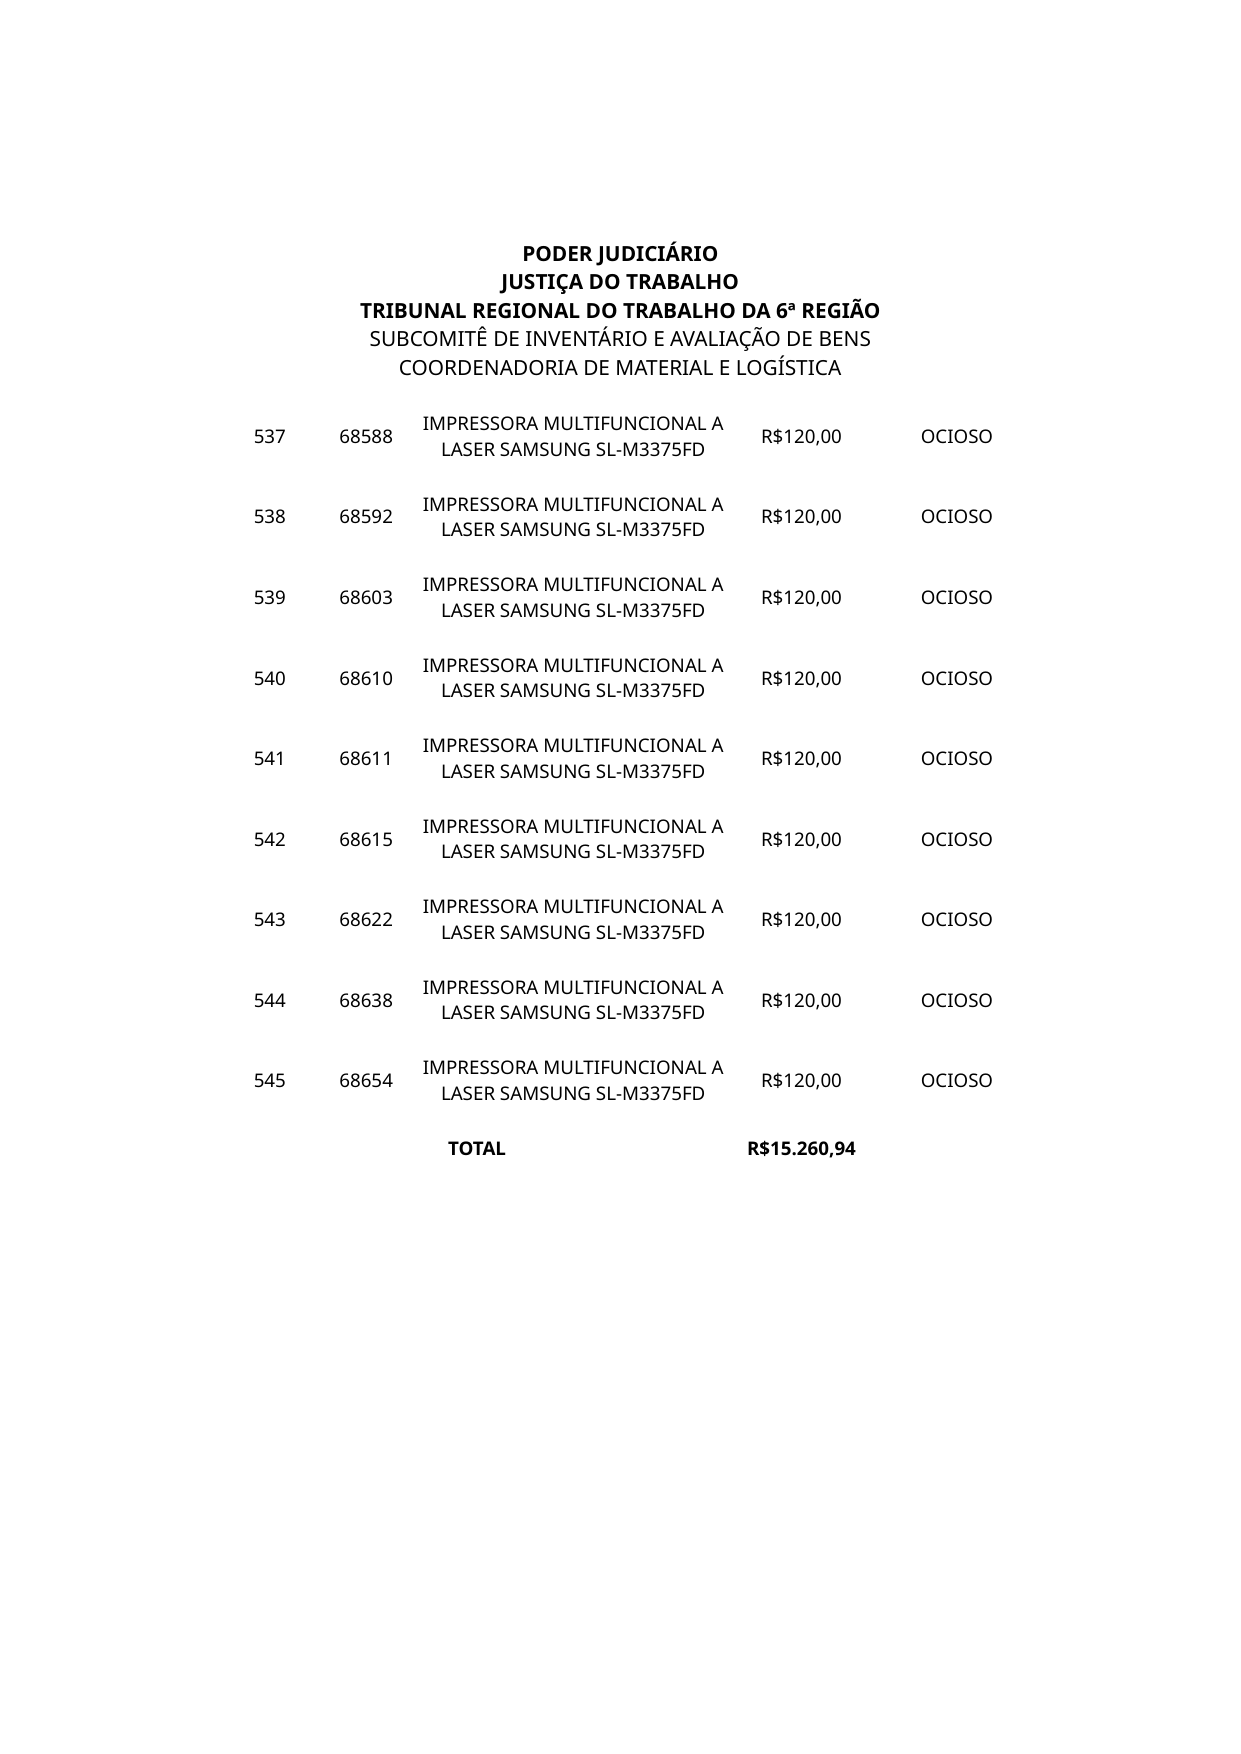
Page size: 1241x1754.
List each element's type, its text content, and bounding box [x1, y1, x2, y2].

table_cell R$120,00 [728, 411, 874, 491]
table_cell OCIOSO [875, 1055, 1039, 1135]
table_cell OCIOSO [875, 974, 1039, 1055]
table_cell IMPRESSORA MULTIFUNCIONAL A LASER SAMSUNG SL-M3375FD [418, 572, 728, 652]
table_cell IMPRESSORA MULTIFUNCIONAL A LASER SAMSUNG SL-M3375FD [418, 974, 728, 1055]
table_cell R$120,00 [728, 894, 874, 974]
table_cell R$15.260,94 [728, 1135, 874, 1190]
table_cell 538 [226, 491, 314, 572]
table_cell OCIOSO [875, 813, 1039, 894]
table_cell OCIOSO [875, 733, 1039, 813]
table_cell [875, 1135, 1039, 1190]
table_cell 68615 [314, 813, 418, 894]
table_cell OCIOSO [875, 572, 1039, 652]
table_cell 68592 [314, 491, 418, 572]
table_cell R$120,00 [728, 974, 874, 1055]
table_cell 68603 [314, 572, 418, 652]
table_cell 68611 [314, 733, 418, 813]
table_cell OCIOSO [875, 652, 1039, 733]
table_cell R$120,00 [728, 652, 874, 733]
table_cell IMPRESSORA MULTIFUNCIONAL A LASER SAMSUNG SL-M3375FD [418, 813, 728, 894]
table_cell OCIOSO [875, 411, 1039, 491]
table_cell 545 [226, 1055, 314, 1135]
table_cell 540 [226, 652, 314, 733]
table_cell 541 [226, 733, 314, 813]
table_cell OCIOSO [875, 894, 1039, 974]
table_cell R$120,00 [728, 572, 874, 652]
table_cell IMPRESSORA MULTIFUNCIONAL A LASER SAMSUNG SL-M3375FD [418, 733, 728, 813]
table_cell IMPRESSORA MULTIFUNCIONAL A LASER SAMSUNG SL-M3375FD [418, 652, 728, 733]
table_cell IMPRESSORA MULTIFUNCIONAL A LASER SAMSUNG SL-M3375FD [418, 491, 728, 572]
table_cell 68638 [314, 974, 418, 1055]
table_cell TOTAL [226, 1135, 728, 1190]
table_cell OCIOSO [875, 491, 1039, 572]
table_cell 68610 [314, 652, 418, 733]
table_cell 68588 [314, 411, 418, 491]
table_cell R$120,00 [728, 1055, 874, 1135]
table_cell 544 [226, 974, 314, 1055]
table_cell 542 [226, 813, 314, 894]
table_cell R$120,00 [728, 813, 874, 894]
table_cell IMPRESSORA MULTIFUNCIONAL A LASER SAMSUNG SL-M3375FD [418, 1055, 728, 1135]
table_cell 539 [226, 572, 314, 652]
table_cell 543 [226, 894, 314, 974]
table_cell 537 [226, 411, 314, 491]
table_cell IMPRESSORA MULTIFUNCIONAL A LASER SAMSUNG SL-M3375FD [418, 411, 728, 491]
table_cell 68654 [314, 1055, 418, 1135]
table_cell R$120,00 [728, 491, 874, 572]
table_cell IMPRESSORA MULTIFUNCIONAL A LASER SAMSUNG SL-M3375FD [418, 894, 728, 974]
table_cell R$120,00 [728, 733, 874, 813]
table_cell 68622 [314, 894, 418, 974]
